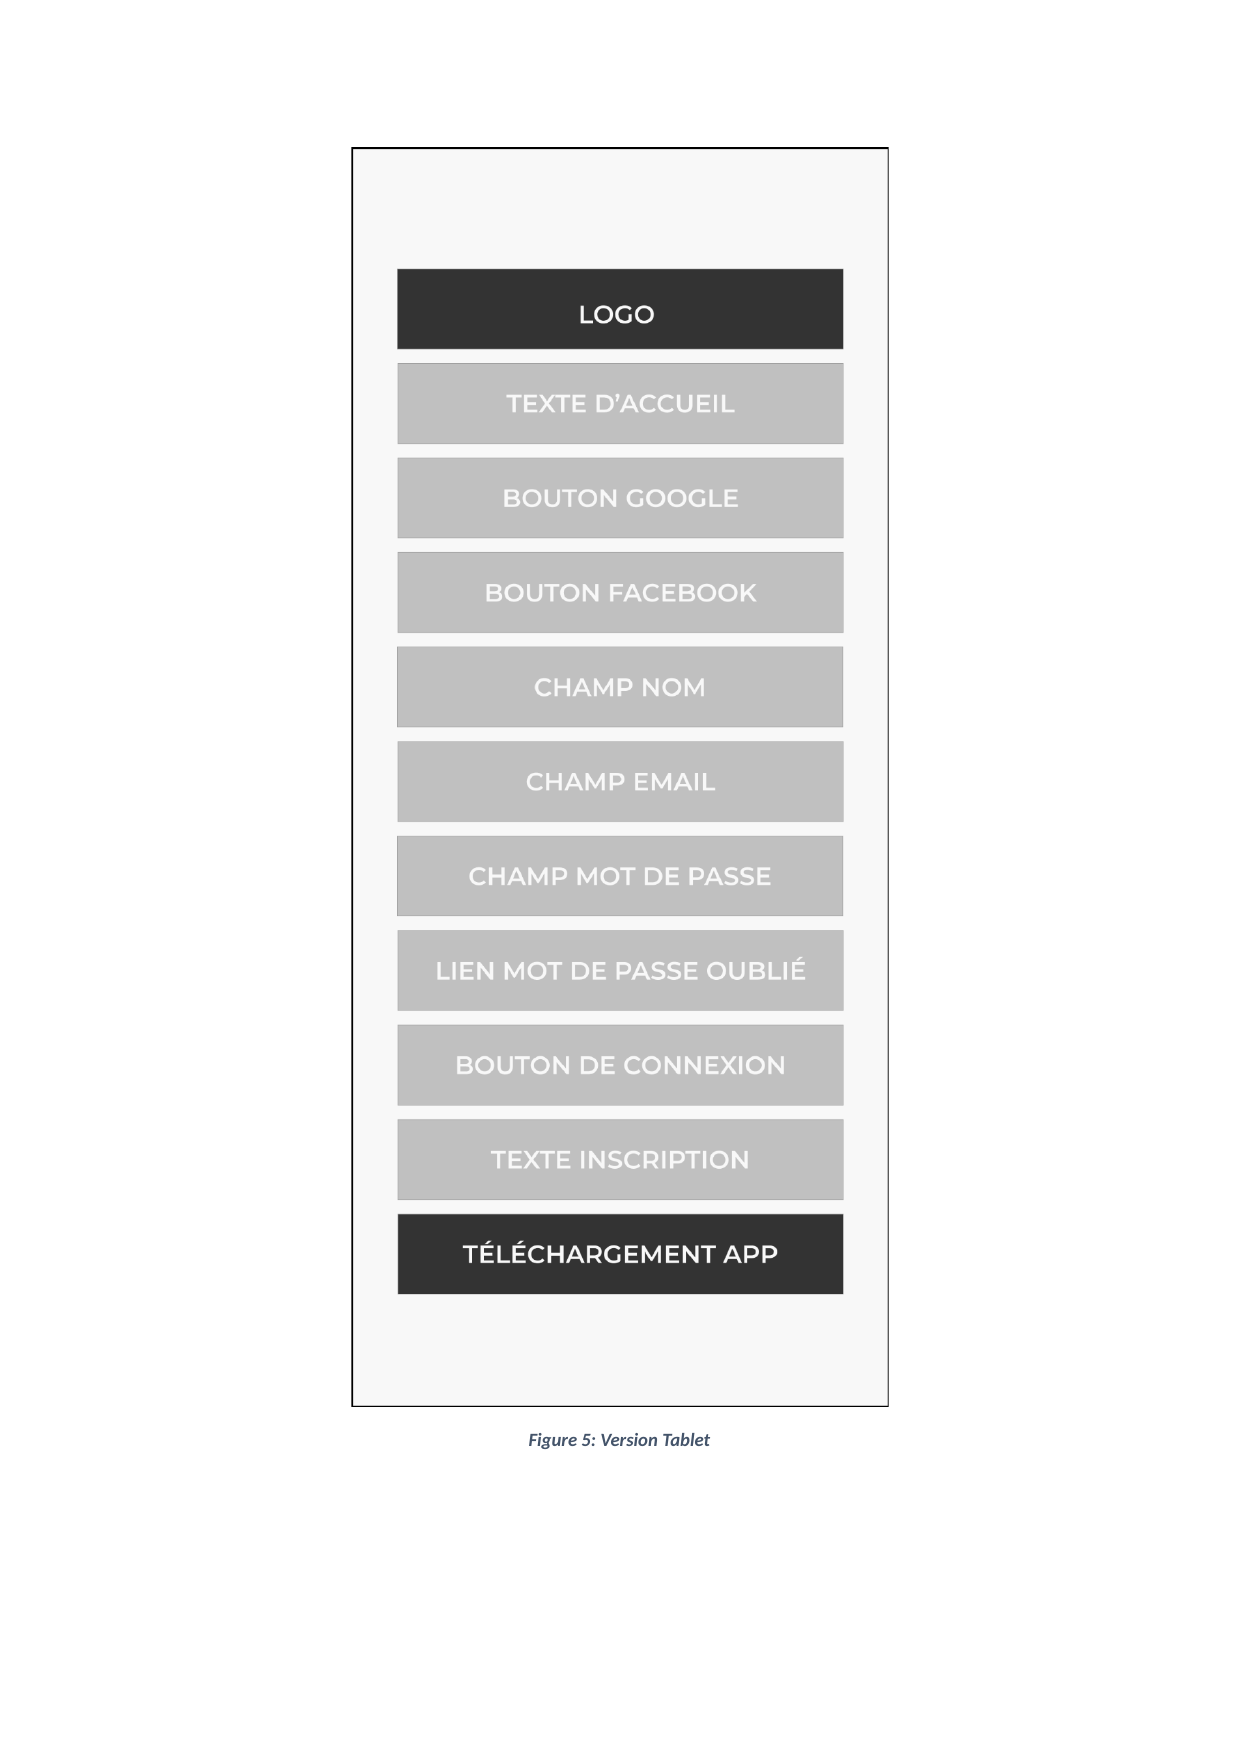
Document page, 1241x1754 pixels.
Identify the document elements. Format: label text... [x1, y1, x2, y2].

text Figure 5: Version Tablet [148, 1428, 1093, 1451]
